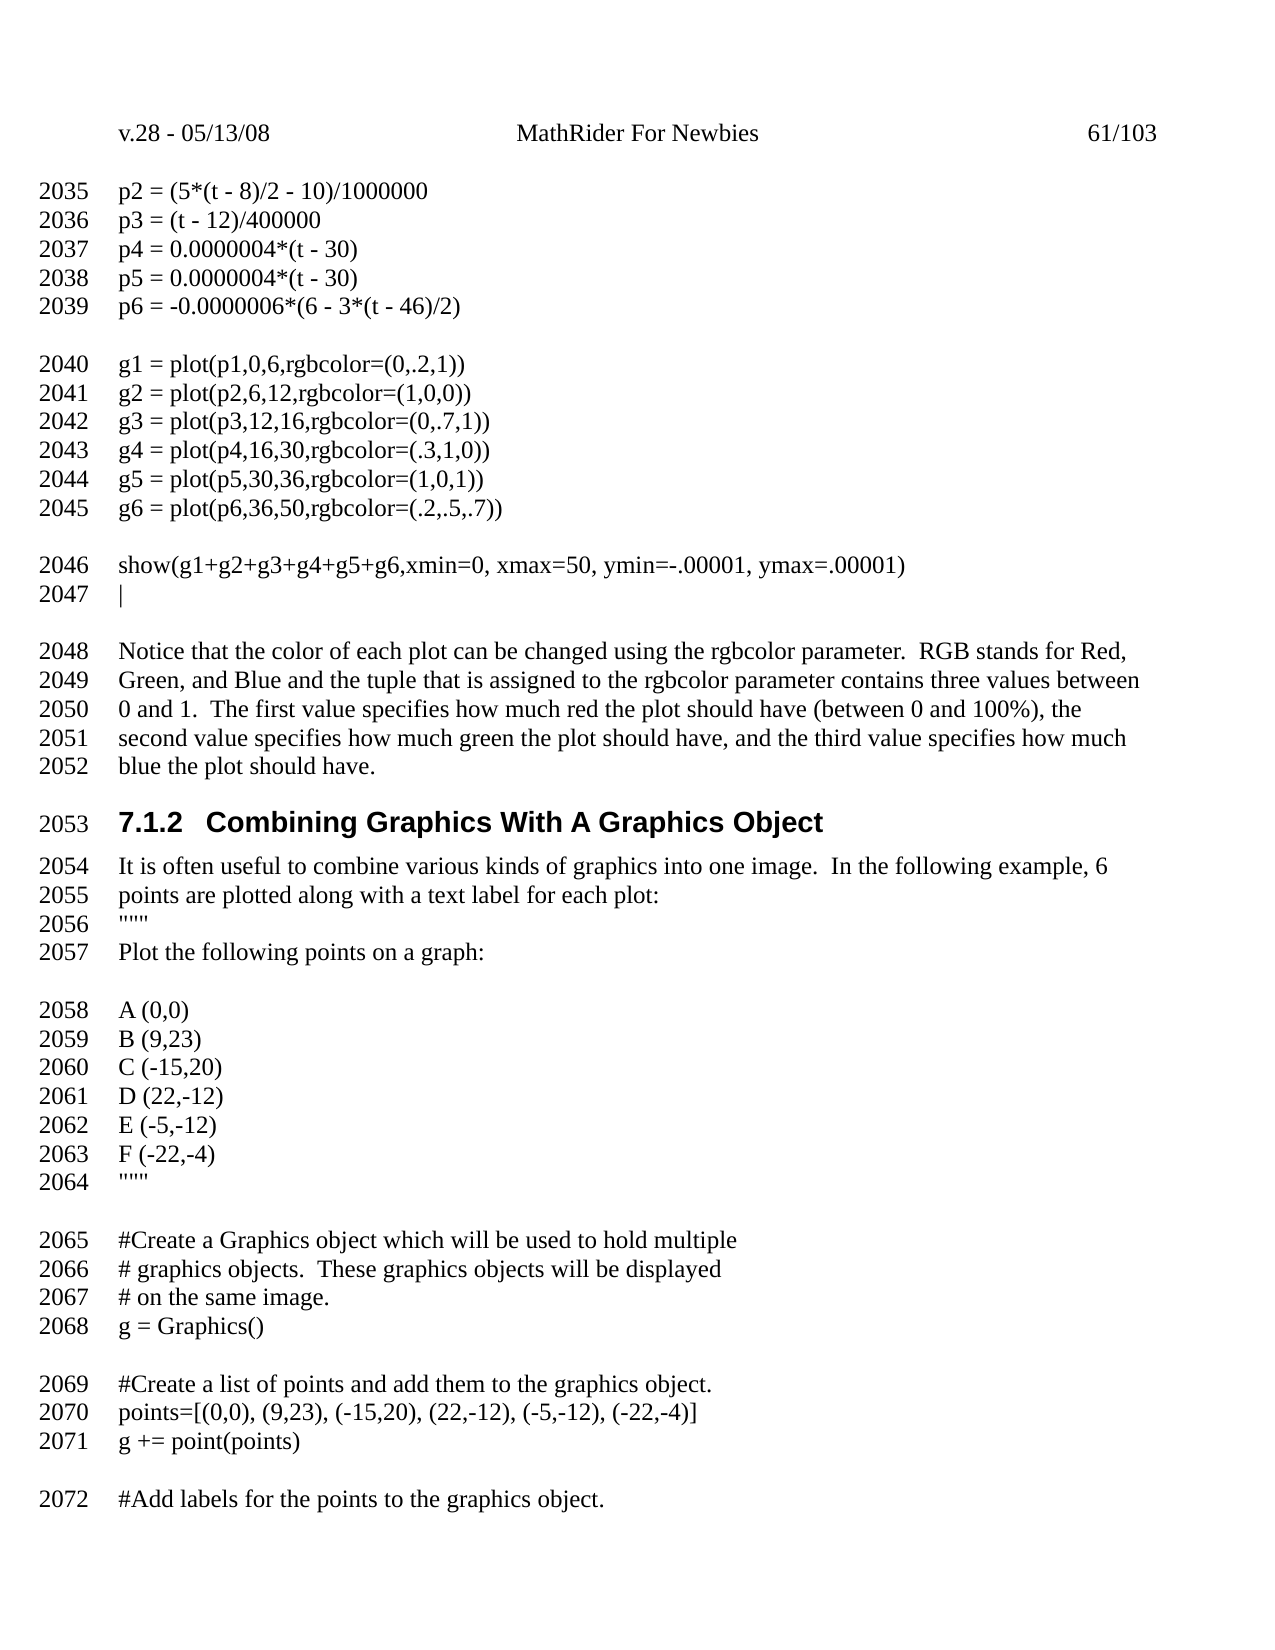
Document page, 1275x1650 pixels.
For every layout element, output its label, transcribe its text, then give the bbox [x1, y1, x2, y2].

text p3 = (t - 12)/400000 [118, 205, 1157, 234]
text show(g1+g2+g3+g4+g5+g6,xmin=0, xmax=50, ymin=-.00001, ymax=.00001) [118, 550, 1157, 579]
text """ [118, 1167, 1157, 1196]
text g += point(points) [118, 1426, 1157, 1455]
text B (9,23) [118, 1024, 1157, 1052]
text #Add labels for the points to the graphics object. [118, 1484, 1157, 1512]
text p4 = 0.0000004*(t - 30) [118, 234, 1157, 263]
text Plot the following points on a graph: [118, 937, 1157, 966]
text D (22,-12) [118, 1081, 1157, 1110]
text g = Graphics() [118, 1311, 1157, 1340]
text Notice that the color of each plot can be changed using the rgbcolor parameter. RGB stands for Red, Green, and Blue and the tuple that is assigned to the rgbcolor parameter contains three values between 0 and 1. The first value specifies how much red the plot should have (between 0 and 100%), the second value specifies how much green the plot should have, and the third value specifies how much blue the plot should have. [118, 636, 1157, 780]
text g6 = plot(p6,36,50,rgbcolor=(.2,.5,.7)) [118, 493, 1157, 521]
text p6 = -0.0000006*(6 - 3*(t - 46)/2) [118, 291, 1157, 320]
text A (0,0) [118, 995, 1157, 1024]
text p2 = (5*(t - 8)/2 - 10)/1000000 [118, 176, 1157, 205]
text # on the same image. [118, 1282, 1157, 1311]
text g2 = plot(p2,6,12,rgbcolor=(1,0,0)) [118, 378, 1157, 406]
text C (-15,20) [118, 1052, 1157, 1081]
text g1 = plot(p1,0,6,rgbcolor=(0,.2,1)) [118, 349, 1157, 378]
text g3 = plot(p3,12,16,rgbcolor=(0,.7,1)) [118, 406, 1157, 435]
text F (-22,-4) [118, 1139, 1157, 1167]
text #Create a list of points and add them to the graphics object. [118, 1369, 1157, 1397]
text It is often useful to combine various kinds of graphics into one image. In the following example, 6 points are plotted along with a text label for each plot: [118, 851, 1157, 909]
text points=[(0,0), (9,23), (-15,20), (22,-12), (-5,-12), (-22,-4)] [118, 1397, 1157, 1426]
text g5 = plot(p5,30,36,rgbcolor=(1,0,1)) [118, 464, 1157, 493]
text """ [118, 909, 1157, 937]
subtitle Combining Graphics With A Graphics Object [118, 805, 1157, 839]
text p5 = 0.0000004*(t - 30) [118, 263, 1157, 291]
text #Create a Graphics object which will be used to hold multiple [118, 1225, 1157, 1254]
text | [118, 579, 1157, 608]
text E (-5,-12) [118, 1110, 1157, 1139]
text g4 = plot(p4,16,30,rgbcolor=(.3,1,0)) [118, 435, 1157, 464]
text # graphics objects. These graphics objects will be displayed [118, 1254, 1157, 1282]
